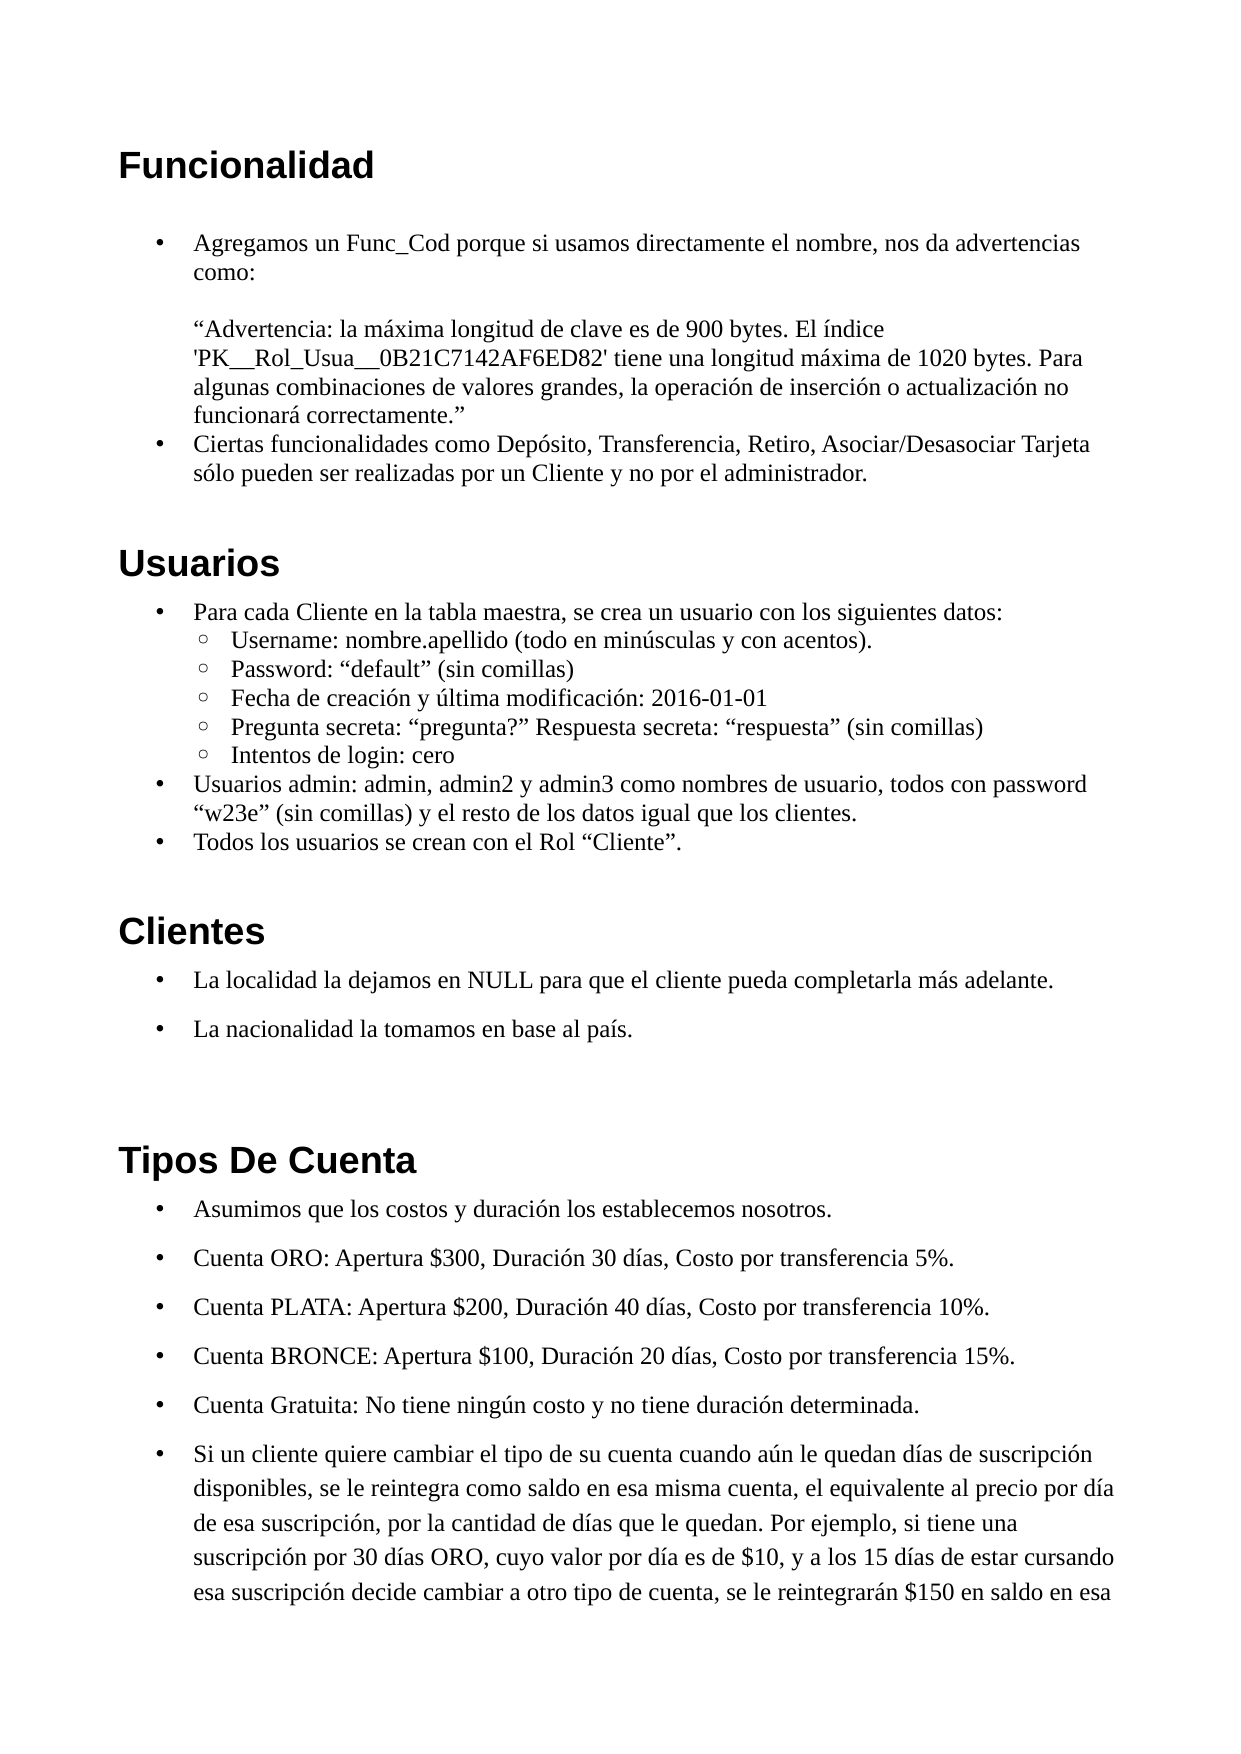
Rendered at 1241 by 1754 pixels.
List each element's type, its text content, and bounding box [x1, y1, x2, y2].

list Usuarios admin: admin, admin2 y admin3 como nombres de usuario, todos con password “w23e” (sin comillas) y el resto de los datos igual que los clientes. [156, 769, 1122, 827]
list La nacionalidad la tomamos en base al país. [156, 1014, 1122, 1043]
list Fecha de creación y última modificación: 2016-01-01 [193, 683, 1122, 712]
subtitle Usuarios [118, 541, 1122, 584]
subtitle Tipos De Cuenta [118, 1137, 1122, 1181]
subtitle Clientes [118, 909, 1122, 953]
list La localidad la dejamos en NULL para que el cliente pueda completarla más adelante. [156, 965, 1122, 994]
list Pregunta secreta: “pregunta?” Respuesta secreta: “respuesta” (sin comillas) [193, 712, 1122, 740]
list Cuenta ORO: Apertura $300, Duración 30 días, Costo por transferencia 5%. [156, 1243, 1122, 1271]
list Cuenta PLATA: Apertura $200, Duración 40 días, Costo por transferencia 10%. [156, 1292, 1122, 1321]
list “Advertencia: la máxima longitud de clave es de 900 bytes. El índice 'PK__Rol_Usua__0B21C7142AF6ED82' tiene una longitud máxima de 1020 bytes. Para algunas combinaciones de valores grandes, la operación de inserción o actualización no funcionará correctamente.” [156, 314, 1122, 429]
list Username: nombre.apellido (todo en minúsculas y con acentos). [193, 625, 1122, 654]
subtitle Funcionalidad [118, 143, 1122, 187]
list Password: “default” (sin comillas) [193, 654, 1122, 683]
list Intentos de login: cero [193, 740, 1122, 769]
list Cuenta BRONCE: Apertura $100, Duración 20 días, Costo por transferencia 15%. [156, 1341, 1122, 1369]
list Ciertas funcionalidades como Depósito, Transferencia, Retiro, Asociar/Desasociar Tarjeta sólo pueden ser realizadas por un Cliente y no por el administrador. [156, 429, 1122, 487]
list Cuenta Gratuita: No tiene ningún costo y no tiene duración determinada. [156, 1390, 1122, 1419]
list Para cada Cliente en la tabla maestra, se crea un usuario con los siguientes datos: [156, 597, 1122, 625]
list Asumimos que los costos y duración los establecemos nosotros. [156, 1194, 1122, 1222]
list Agregamos un Func_Cod porque si usamos directamente el nombre, nos da advertencias como: [156, 228, 1122, 286]
list Todos los usuarios se crean con el Rol “Cliente”. [156, 827, 1122, 855]
list Si un cliente quiere cambiar el tipo de su cuenta cuando aún le quedan días de suscripción disponibles, se le reintegra como saldo en esa misma cuenta, el equivalente al precio por día de esa suscripción, por la cantidad de días que le quedan. Por ejemplo, si tiene una suscripción por 30 días ORO, cuyo valor por día es de $10, y a los 15 días de estar cursando esa suscripción decide cambiar a otro tipo de cuenta, se le reintegrarán $150 en saldo en esa [156, 1439, 1122, 1606]
